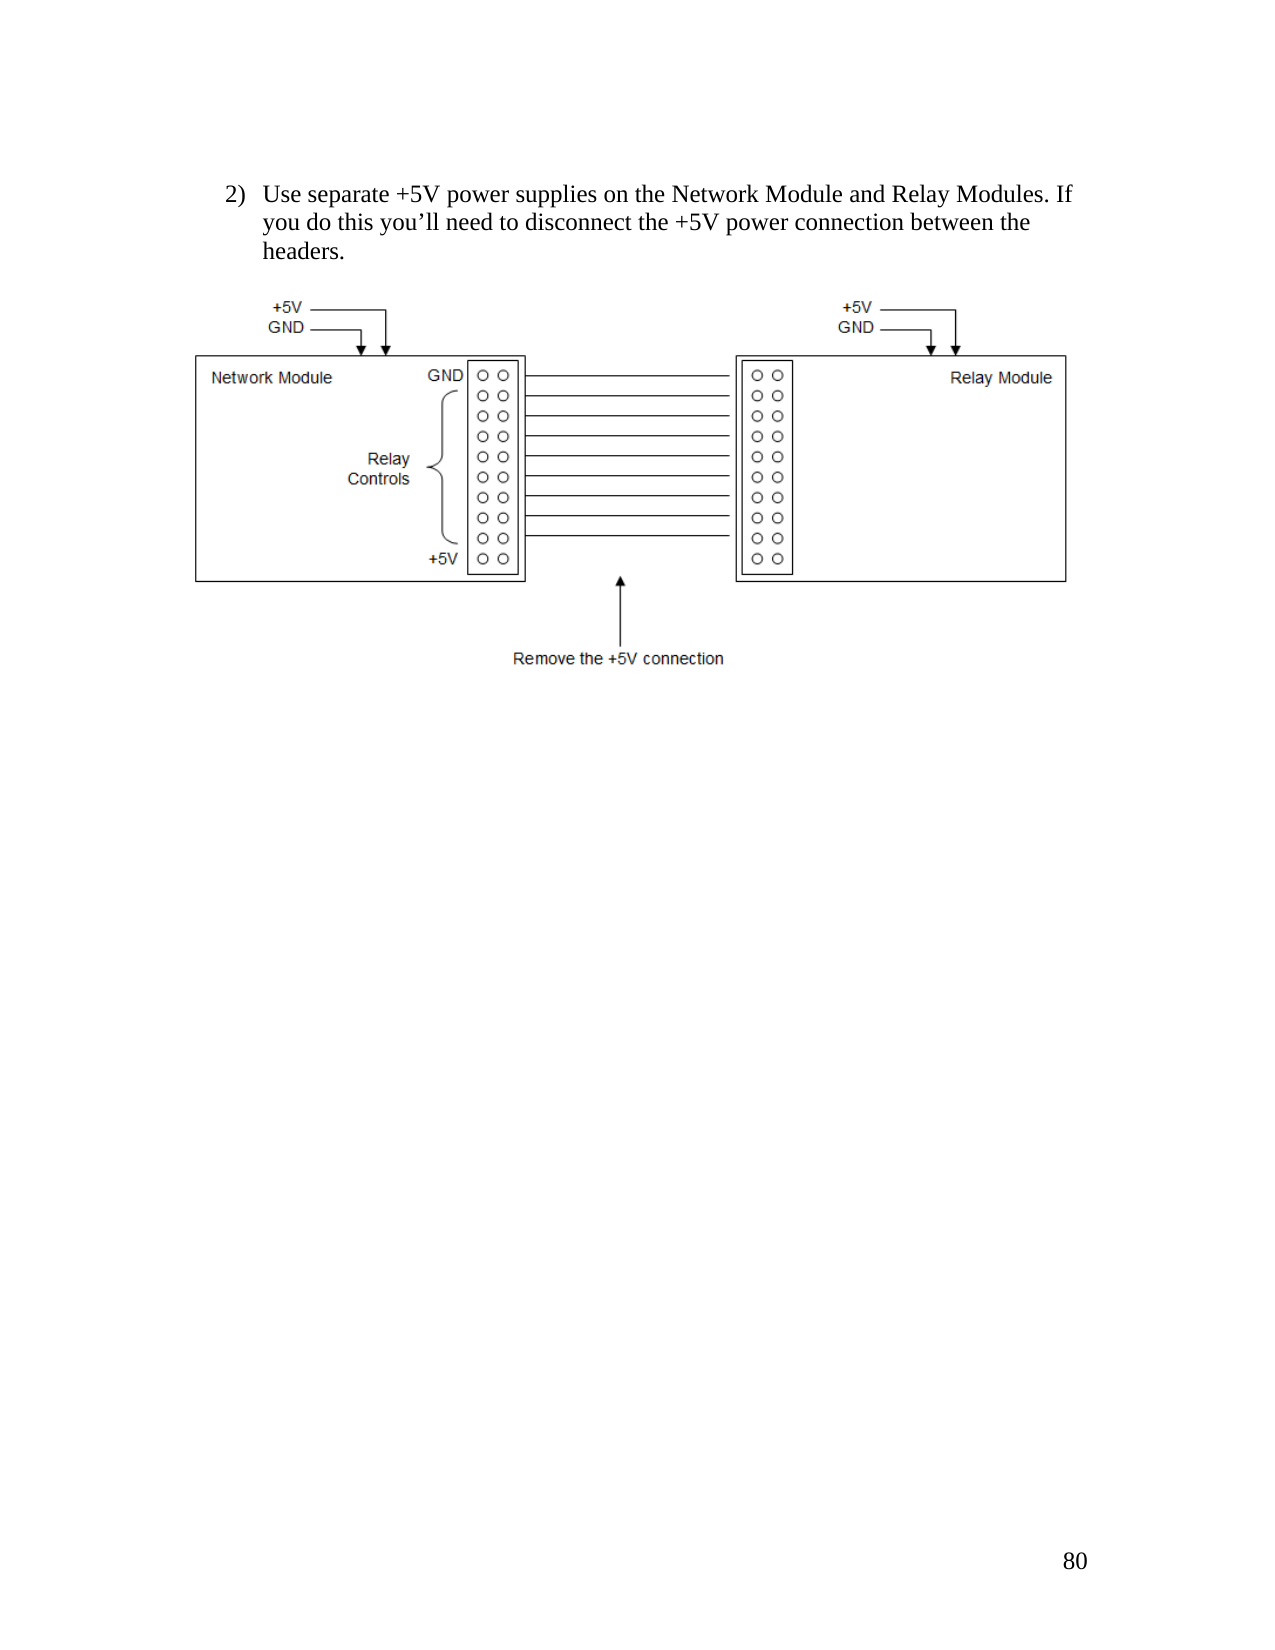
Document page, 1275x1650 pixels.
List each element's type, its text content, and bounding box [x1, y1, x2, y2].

picture [187, 293, 1077, 675]
list Use separate +5V power supplies on the Network Module and Relay Modules. If you do this you’ll need to disconnect the +5V power connection between the headers. [225, 179, 1087, 265]
